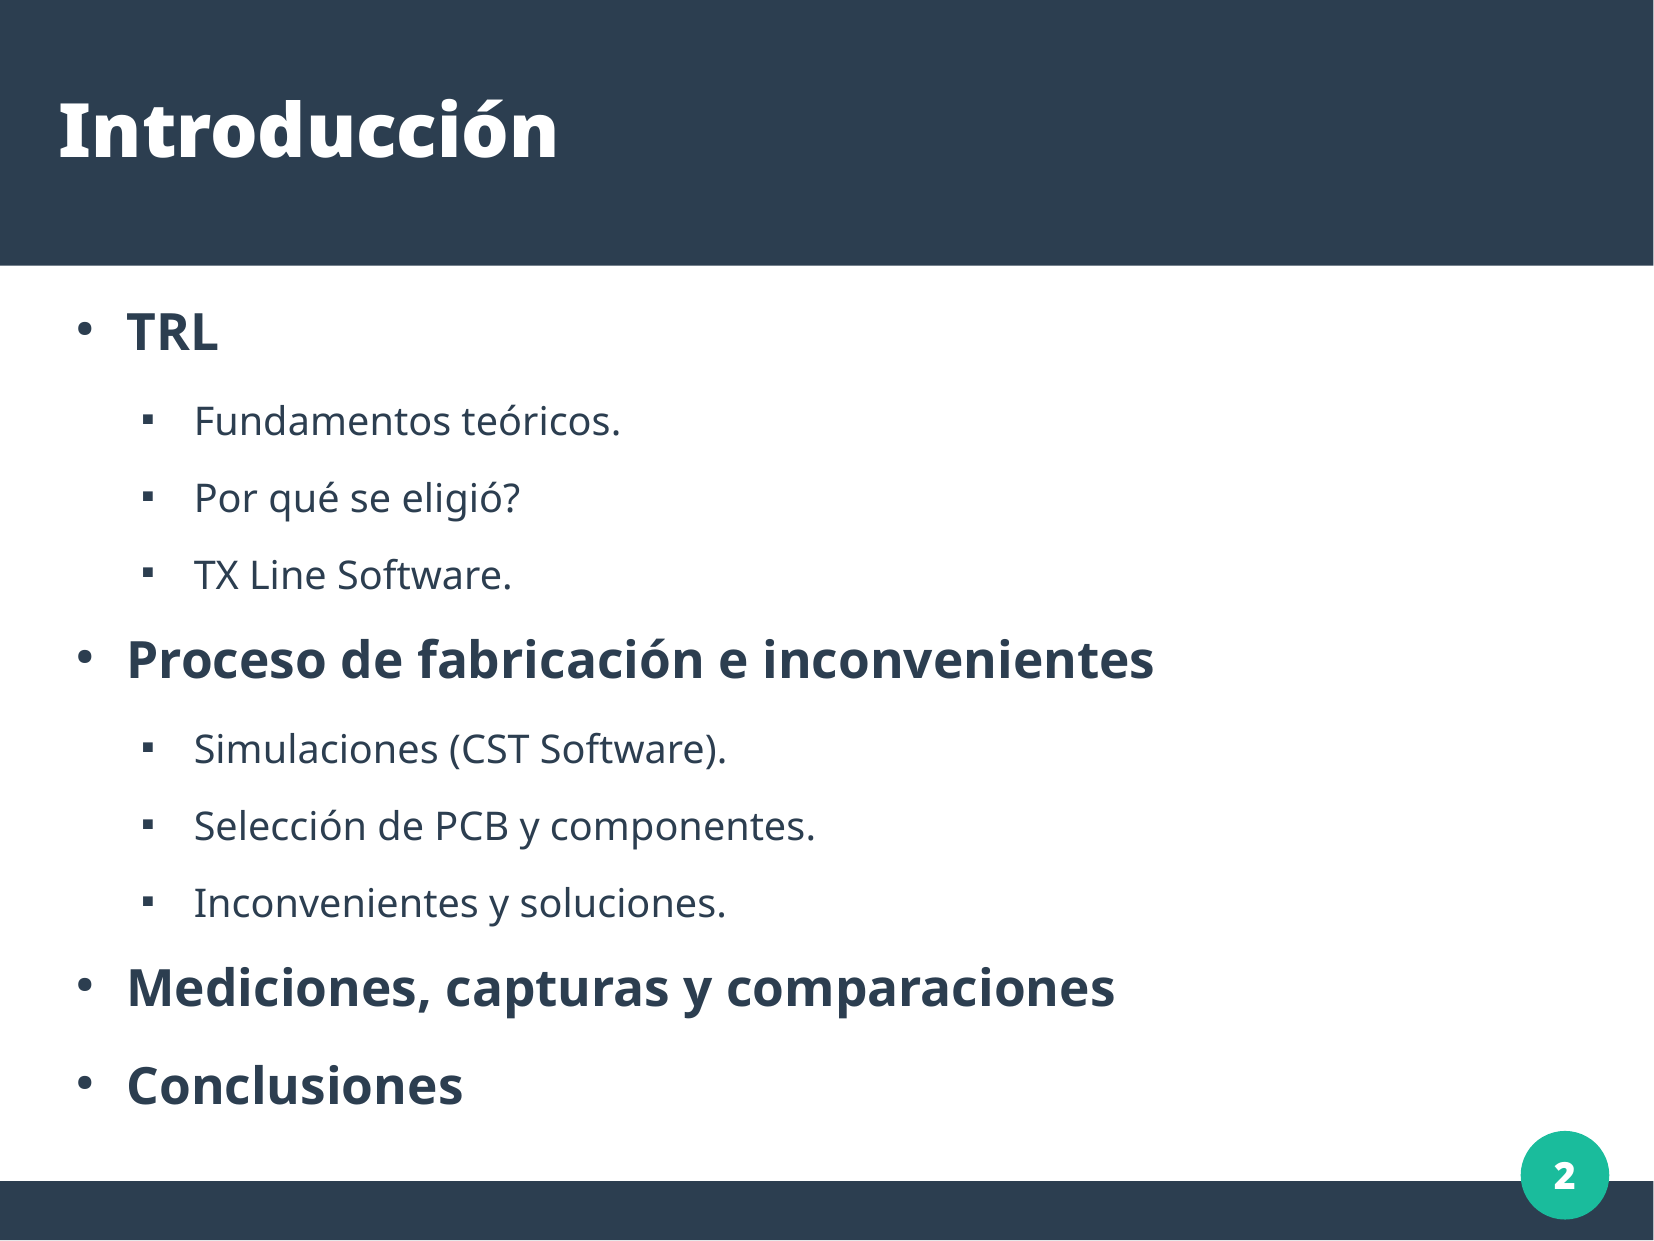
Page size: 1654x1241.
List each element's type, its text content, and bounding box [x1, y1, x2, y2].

list TRL Fundamentos teóricos. Por qué se eligió? TX Line Software. Proceso de fabricación e inconvenientes Simulaciones (CST Software). Selección de PCB y componentes. Inconvenientes y soluciones. Mediciones, capturas y comparaciones Conclusiones [59, 295, 1595, 1123]
title Introducción [59, 49, 1595, 207]
